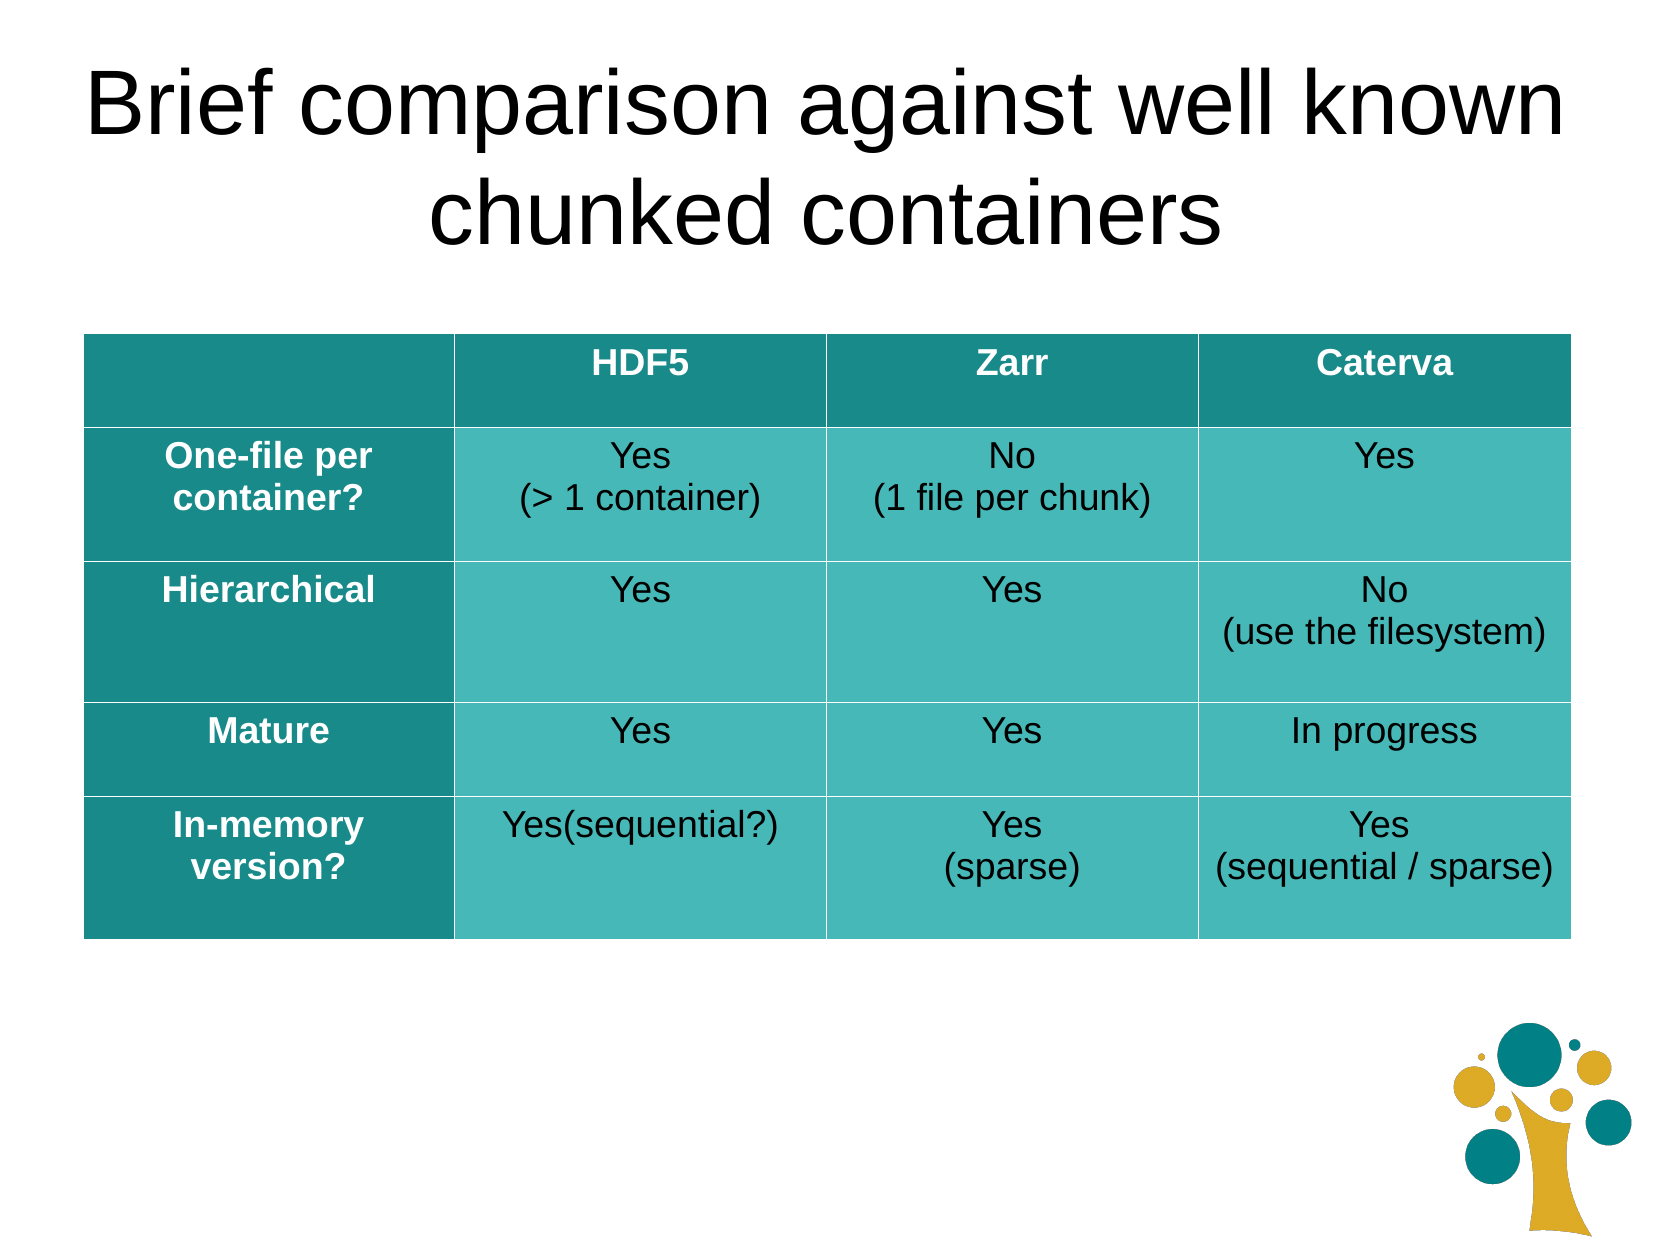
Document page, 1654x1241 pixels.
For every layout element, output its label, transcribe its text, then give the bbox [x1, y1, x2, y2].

title Brief comparison against well known chunked containers [82, 42, 1571, 263]
table_cell Hierarchical [84, 562, 454, 702]
table_cell In-memory version? [84, 797, 454, 939]
table_cell No (use the filesystem) [1199, 562, 1571, 702]
table_cell Yes (> 1 container) [455, 428, 826, 561]
table_header Zarr [827, 334, 1198, 427]
table_header HDF5 [455, 334, 826, 427]
table_cell Yes [1199, 428, 1571, 561]
table_cell Yes (sparse) [827, 797, 1198, 939]
table_cell One-file per container? [84, 428, 454, 561]
table_cell Yes (sequential?) [455, 797, 826, 939]
table_cell Yes [455, 562, 826, 702]
table_cell Yes [827, 562, 1198, 702]
table_cell Yes [827, 703, 1198, 796]
table_cell No (1 file per chunk) [827, 428, 1198, 561]
table_cell Yes (sequential / sparse) [1199, 797, 1571, 939]
table_cell In progress [1199, 703, 1571, 796]
table_header [84, 334, 454, 427]
table_header Caterva [1199, 334, 1571, 427]
table_cell Yes [455, 703, 826, 796]
table_cell Mature [84, 703, 454, 796]
picture [1429, 1019, 1650, 1241]
